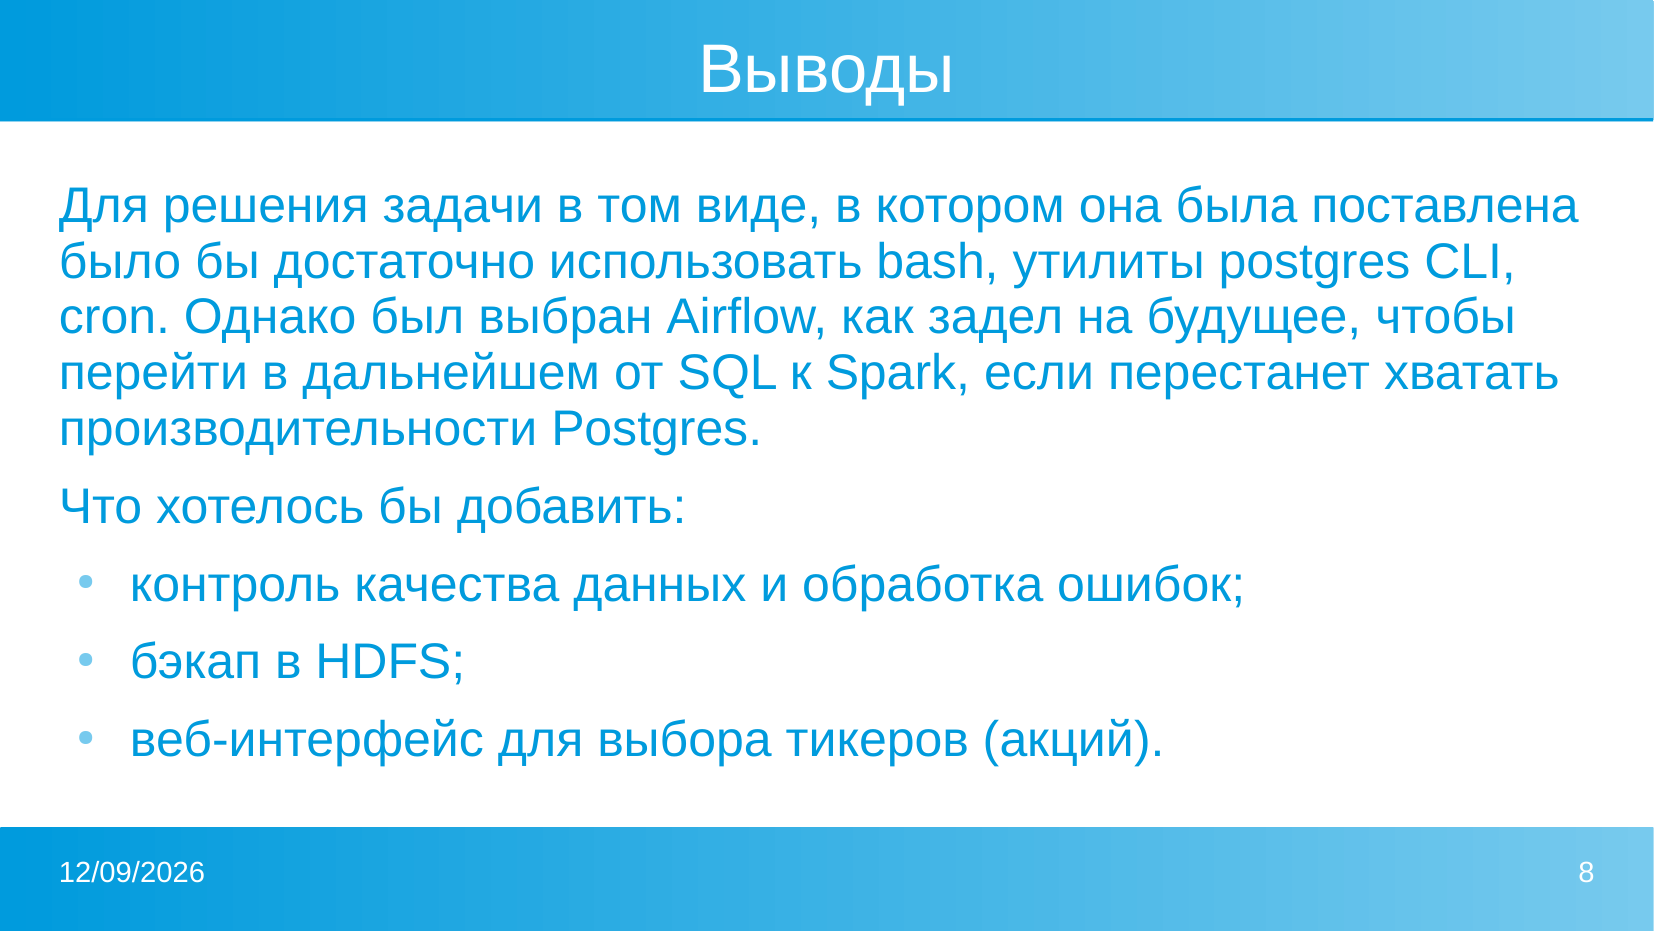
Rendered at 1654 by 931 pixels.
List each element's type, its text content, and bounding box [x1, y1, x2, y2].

title Выводы [59, 29, 1595, 108]
list Для решения задачи в том виде, в котором она была поставлена было бы достаточно использовать bash, утилиты postgres CLI, cron. Однако был выбран Airflow, как задел на будущее, чтобы перейти в дальнейшем от SQL к Spark, если перестанет хватать производительности Postgres. Что хотелось бы добавить: контроль качества данных и обработка ошибок; бэкап в HDFS; веб-интерфейс для выбора тикеров (акций). [59, 177, 1595, 768]
